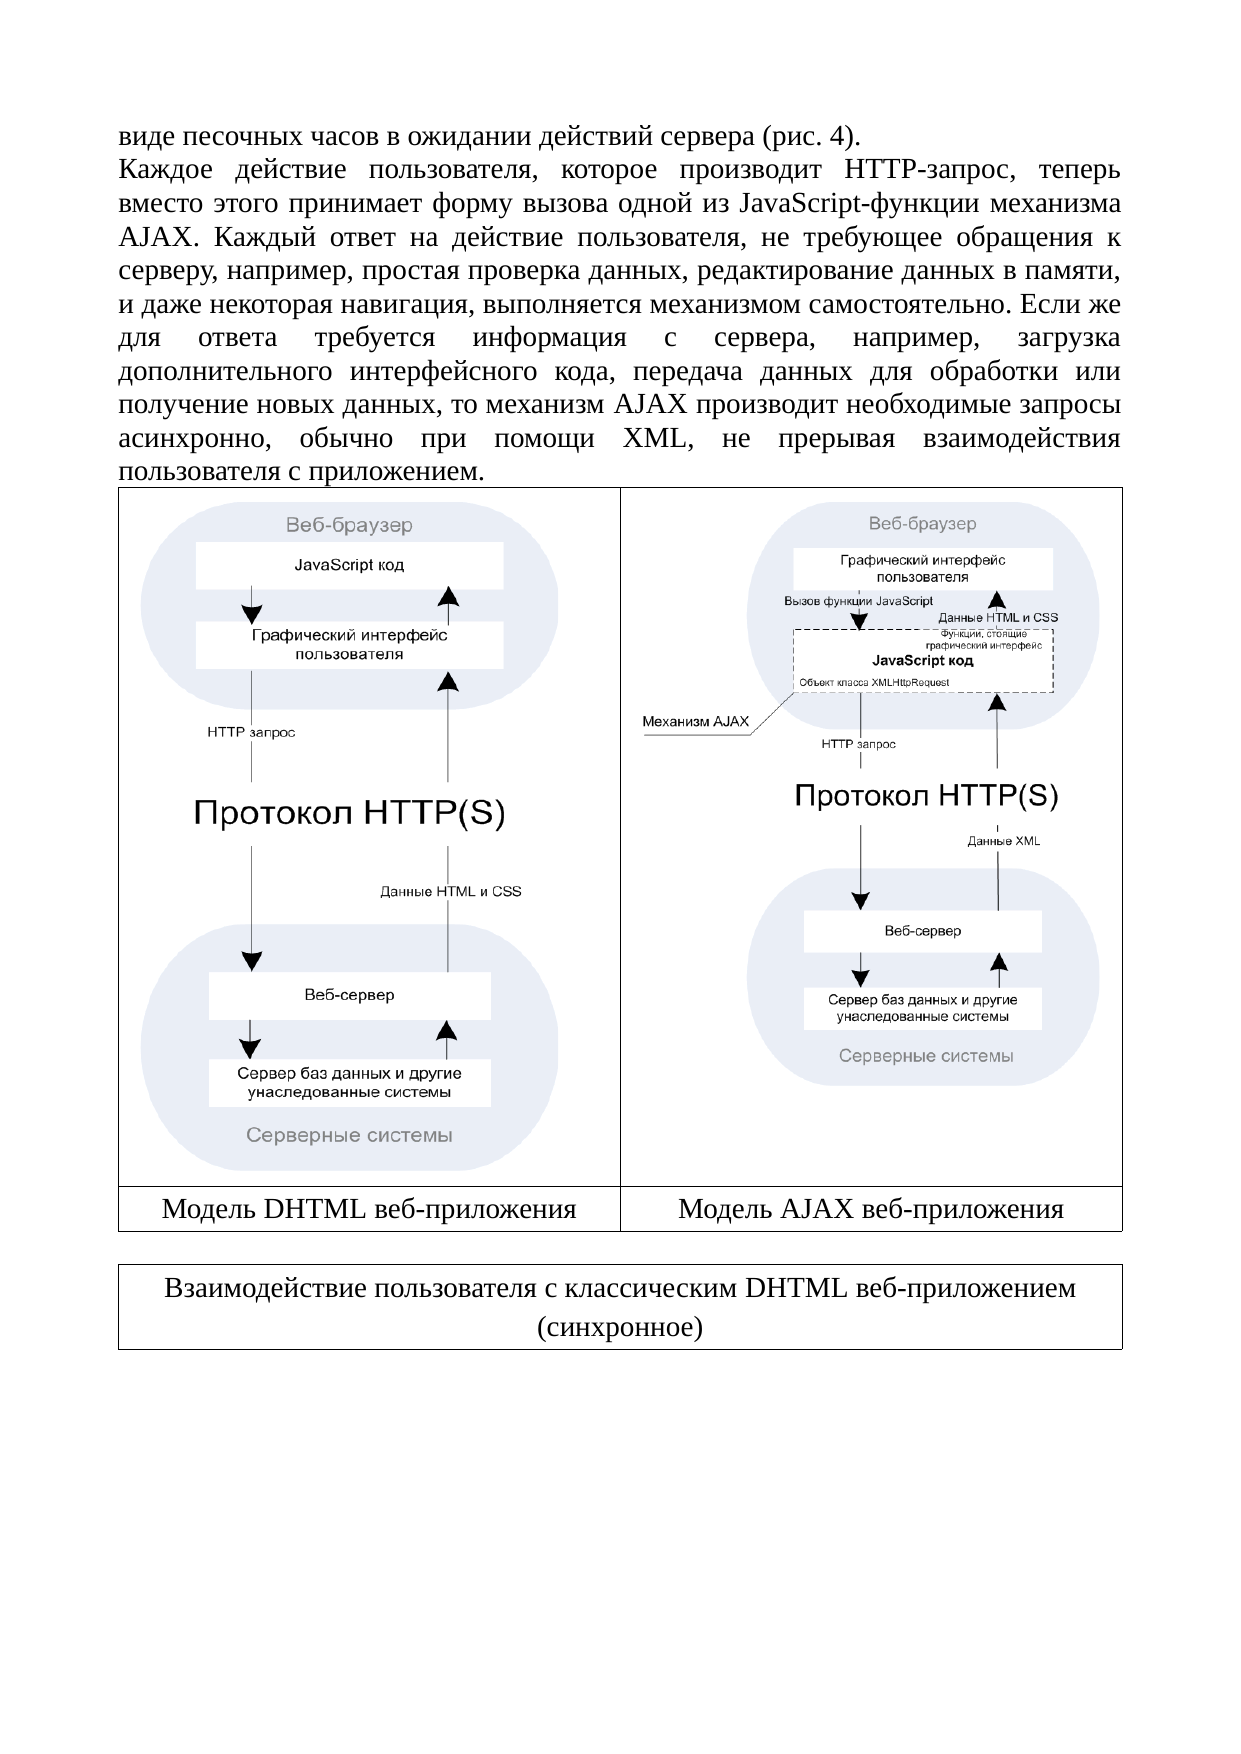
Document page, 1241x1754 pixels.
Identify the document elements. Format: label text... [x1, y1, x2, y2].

table_header Взаимодействие пользователя с классическим DHTML веб-приложением (синхронное) [119, 1265, 1122, 1349]
table_cell Модель AJAX веб-приложения [621, 1187, 1122, 1231]
table_header [119, 488, 620, 1186]
picture [140, 502, 559, 1171]
text виде песочных часов в ожидании действий сервера (рис. 4). [118, 118, 1122, 152]
table_header [621, 488, 1122, 1186]
text Каждое действие пользователя, которое производит HTTP-запрос, теперь вместо этого принимает форму вызова одной из JavaScript-функции механизма AJAX. Каждый ответ на действие пользователя, не требующее обращения к серверу, например, простая проверка данных, редактирование данных в памяти, и даже некоторая навигация, выполняется механизмом самостоятельно. Если же для ответа требуется информация с сервера, например, загрузка дополнительного интерфейсного кода, передача данных для обработки или получение новых данных, то механизм AJAX производит необходимые запросы асинхронно, обычно при помощи XML, не прерывая взаимодействия пользователя с приложением. [118, 152, 1122, 487]
table_cell Модель DHTML веб-приложения [119, 1187, 620, 1231]
picture [642, 502, 1100, 1086]
